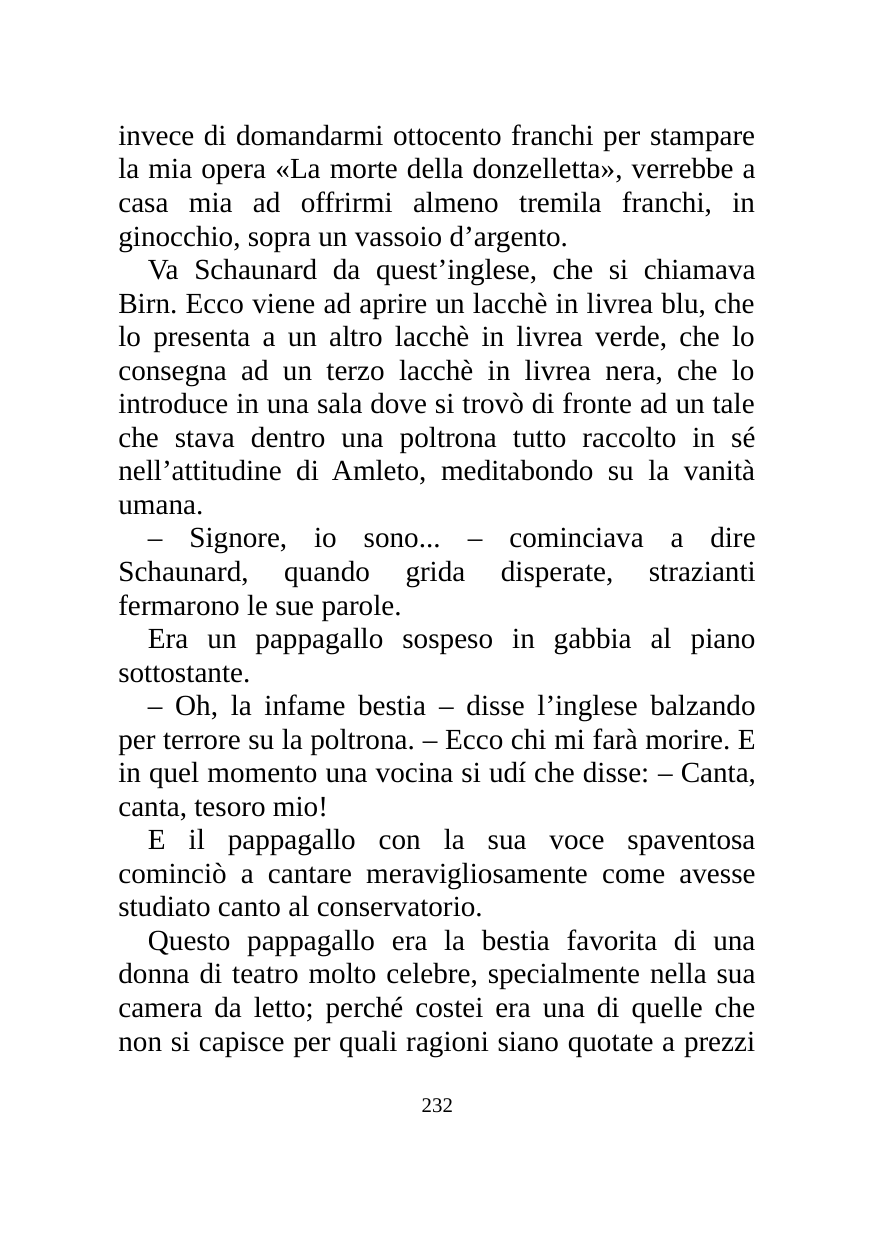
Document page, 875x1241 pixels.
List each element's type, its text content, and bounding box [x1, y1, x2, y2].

text Va Schaunard da quest’inglese, che si chiamava Birn. Ecco viene ad aprire un lacchè in livrea blu, che lo presenta a un altro lacchè in livrea verde, che lo consegna ad un terzo lacchè in livrea nera, che lo introduce in una sala dove si trovò di fronte ad un tale che stava dentro una poltrona tutto raccolto in sé nell’attitudine di Amleto, meditabondo su la vanità umana. [118, 252, 756, 521]
text Questo pappagallo era la bestia favorita di una donna di teatro molto celebre, specialmente nella sua camera da letto; perché costei era una di quelle che non si capisce per quali ragioni siano quotate a prezzi [118, 923, 756, 1057]
text invece di domandarmi ottocento franchi per stampare la mia opera «La morte della donzelletta», verrebbe a casa mia ad offrirmi almeno tremila franchi, in ginocchio, sopra un vassoio d’argento. [118, 118, 756, 252]
text Era un pappagallo sospeso in gabbia al piano sottostante. [118, 621, 756, 688]
text E il pappagallo con la sua voce spaventosa cominciò a cantare meravigliosamente come avesse studiato canto al conservatorio. [118, 822, 756, 923]
text ‒ Oh, la infame bestia ‒ disse l’inglese balzando per terrore su la poltrona. ‒ Ecco chi mi farà morire. E in quel momento una vocina si udí che disse: ‒ Canta, canta, tesoro mio! [118, 688, 756, 822]
text ‒ Signore, io sono... ‒ cominciava a dire Schaunard, quando grida disperate, strazianti fermarono le sue parole. [118, 521, 756, 621]
